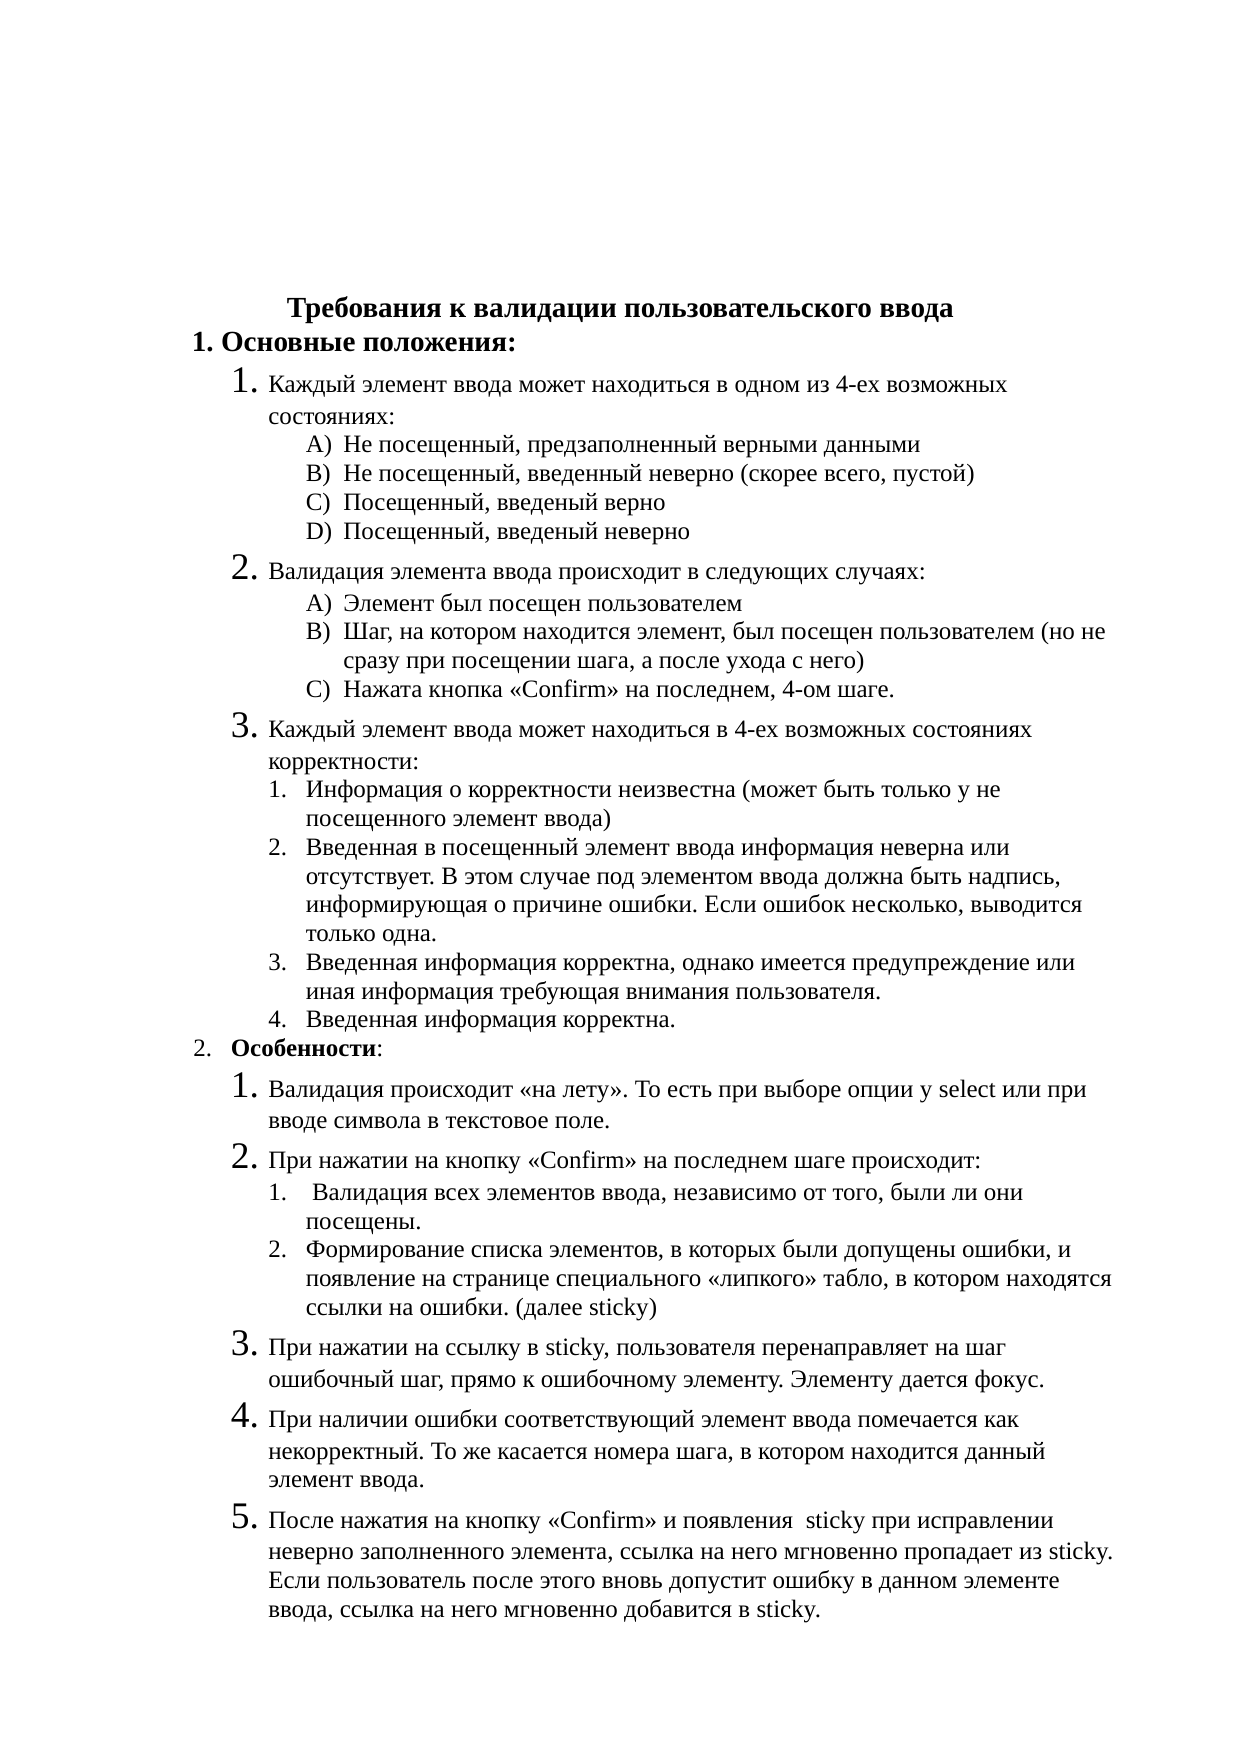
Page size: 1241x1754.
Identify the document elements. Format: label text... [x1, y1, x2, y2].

list Информация о корректности неизвестна (может быть только у не посещенного элемент ввода) [268, 774, 1122, 832]
list Валидация элемента ввода происходит в следующих случаях: [231, 544, 1122, 588]
list Не посещенный, введенный неверно (скорее всего, пустой) [306, 458, 1122, 487]
list Элемент был посещен пользователем [306, 588, 1122, 616]
list При нажатии на кнопку «Confirm» на последнем шаге происходит: [231, 1134, 1122, 1177]
list При наличии ошибки соответствующий элемент ввода помечается как некорректный. То же касается номера шага, в котором находится данный элемент ввода. [231, 1393, 1122, 1493]
list Посещенный, введеный неверно [306, 516, 1122, 544]
list Каждый элемент ввода может находиться в 4-ех возможных состояниях корректности: [231, 703, 1122, 774]
list При нажатии на ссылку в sticky, пользователя перенаправляет на шаг ошибочный шаг, прямо к ошибочному элементу. Элементу дается фокус. [231, 1321, 1122, 1393]
list Каждый элемент ввода может находиться в одном из 4-ех возможных состояниях: [231, 358, 1122, 429]
list Не посещенный, предзаполненный верными данными [306, 429, 1122, 458]
text 1. Основные положения: [118, 324, 1122, 358]
list Нажата кнопка «Confirm» на последнем, 4-ом шаге. [306, 674, 1122, 703]
list Введенная в посещенный элемент ввода информация неверна или отсутствует. В этом случае под элементом ввода должна быть надпись, информирующая о причине ошибки. Если ошибок несколько, выводится только одна. [268, 832, 1122, 947]
list Посещенный, введеный верно [306, 487, 1122, 516]
list Валидация всех элементов ввода, независимо от того, были ли они посещены. [268, 1177, 1122, 1234]
list Шаг, на котором находится элемент, был посещен пользователем (но не сразу при посещении шага, а после ухода с него) [306, 616, 1122, 674]
list Введенная информация корректна. [268, 1004, 1122, 1033]
text Требования к валидации пользовательского ввода [118, 291, 1122, 324]
list Особенности: [193, 1033, 1122, 1062]
list После нажатия на кнопку «Confirm» и появления sticky при исправлении неверно заполненного элемента, ссылка на него мгновенно пропадает из sticky. Если пользователь после этого вновь допустит ошибку в данном элементе ввода, ссылка на него мгновенно добавится в sticky. [231, 1493, 1122, 1623]
list Формирование списка элементов, в которых были допущены ошибки, и появление на странице специального «липкого» табло, в котором находятся ссылки на ошибки. (далее sticky) [268, 1234, 1122, 1321]
list Валидация происходит «на лету». То есть при выборе опции у select или при вводе символа в текстовое поле. [231, 1062, 1122, 1134]
list Введенная информация корректна, однако имеется предупреждение или иная информация требующая внимания пользователя. [268, 947, 1122, 1004]
